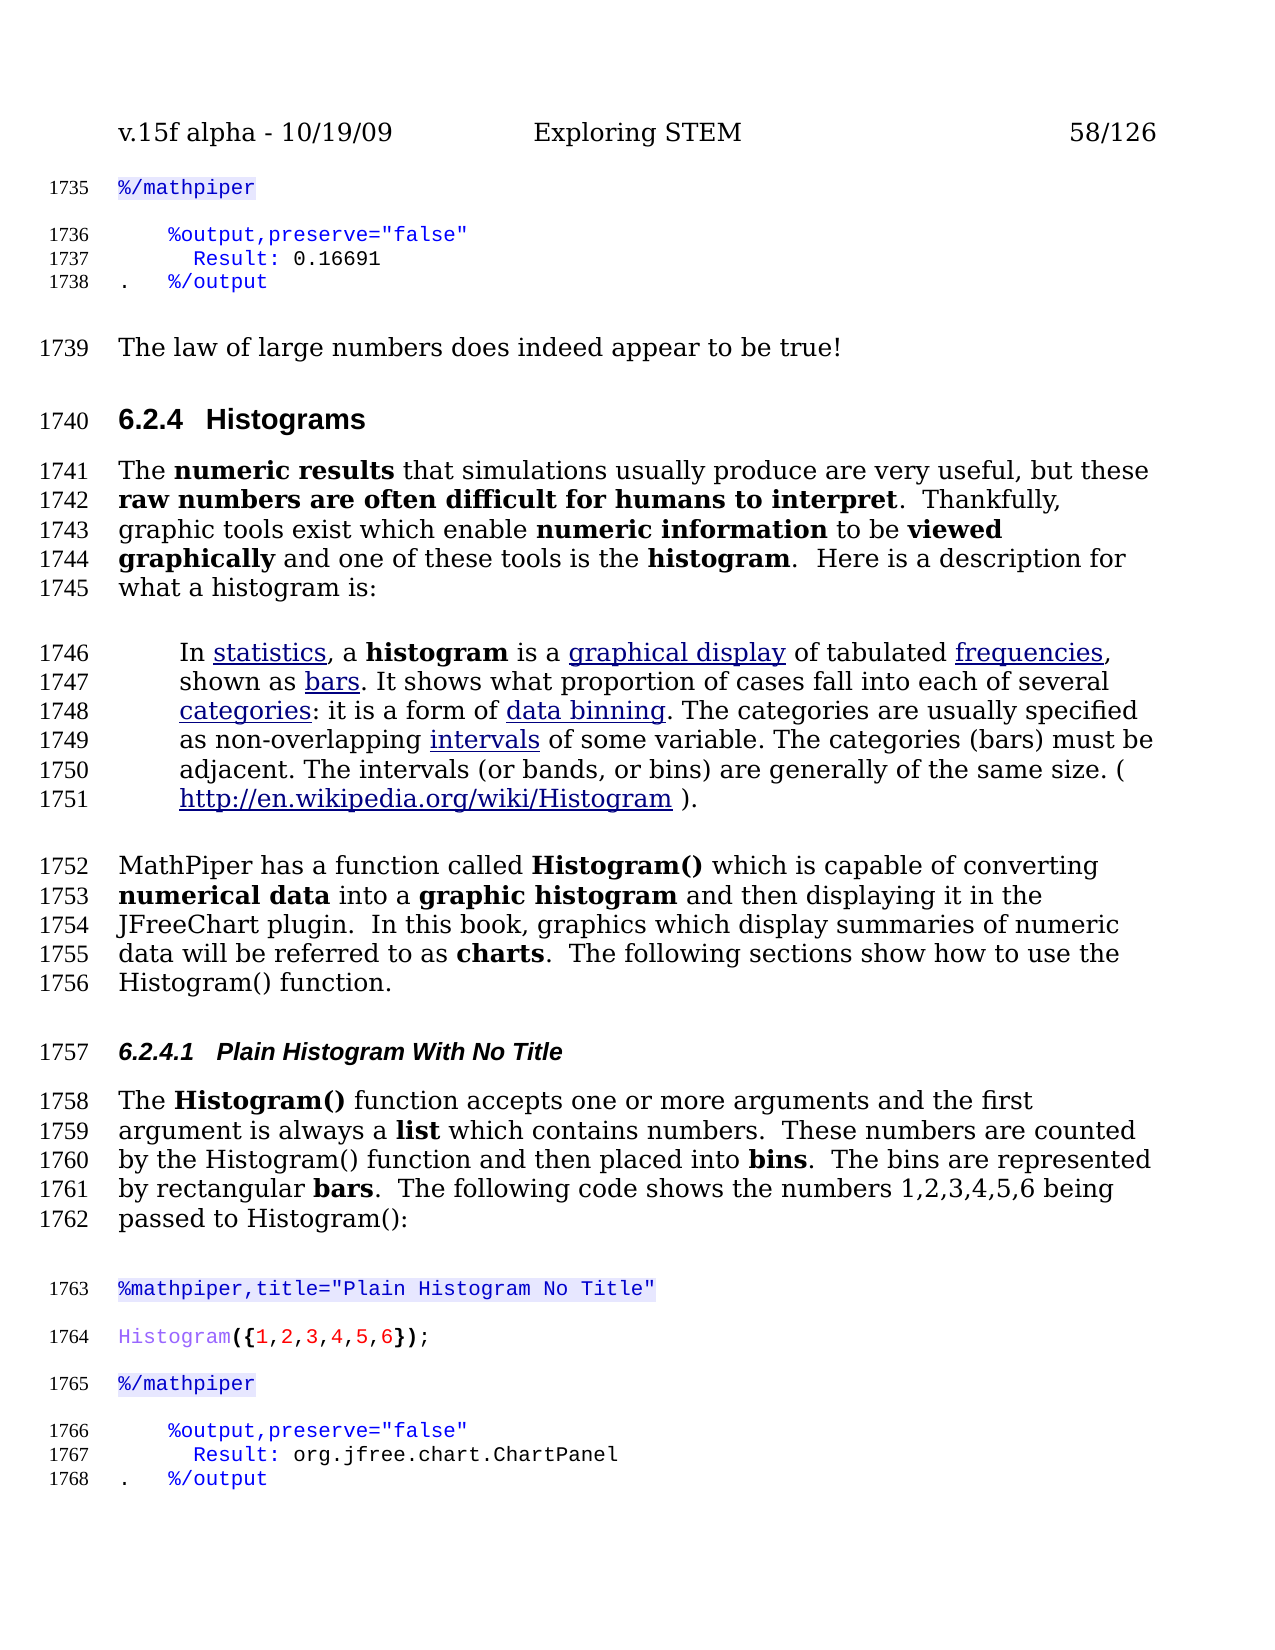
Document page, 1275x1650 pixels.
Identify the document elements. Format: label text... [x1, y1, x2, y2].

text %output,preserve="false" [118, 1420, 1157, 1444]
text . %/output [118, 271, 1157, 295]
text The numeric results that simulations usually produce are very useful, but these raw numbers are often difficult for humans to interpret. Thankfully, graphic tools exist which enable numeric information to be viewed graphically and one of these tools is the histogram. Here is a description for what a histogram is: [118, 456, 1157, 603]
text The law of large numbers does indeed appear to be true! [118, 333, 1157, 363]
text The Histogram() function accepts one or more arguments and the first argument is always a list which contains numbers. These numbers are counted by the Histogram() function and then placed into bins. The bins are represented by rectangular bars. The following code shows the numbers 1,2,3,4,5,6 being passed to Histogram(): [118, 1086, 1157, 1233]
text Histogram({1,2,3,4,5,6}); [118, 1326, 1157, 1349]
text %/mathpiper [118, 1373, 1157, 1397]
text %/mathpiper [118, 177, 1157, 200]
text Result: org.jfree.chart.ChartPanel [118, 1444, 1157, 1467]
text %output,preserve="false" [118, 224, 1157, 248]
text MathPiper has a function called Histogram() which is capable of converting numerical data into a graphic histogram and then displaying it in the JFreeChart plugin. In this book, graphics which display summaries of numeric data will be referred to as charts. The following sections show how to use the Histogram() function. [118, 851, 1157, 998]
text Result: 0.16691 [118, 248, 1157, 271]
text %mathpiper,title="Plain Histogram No Title" [118, 1278, 1157, 1302]
subtitle Plain Histogram With No Title [118, 1037, 1157, 1065]
text . %/output [118, 1467, 1157, 1491]
subtitle Histograms [118, 402, 1157, 435]
text In statistics, a histogram is a graphical display of tabulated frequencies, shown as bars. It shows what proportion of cases fall into each of several categories: it is a form of data binning. The categories are usually specified as non-overlapping intervals of some variable. The categories (bars) must be adjacent. The intervals (or bands, or bins) are generally of the same size. ( http://en.wikipedia.org/wiki/Histogram ). [179, 638, 1157, 813]
